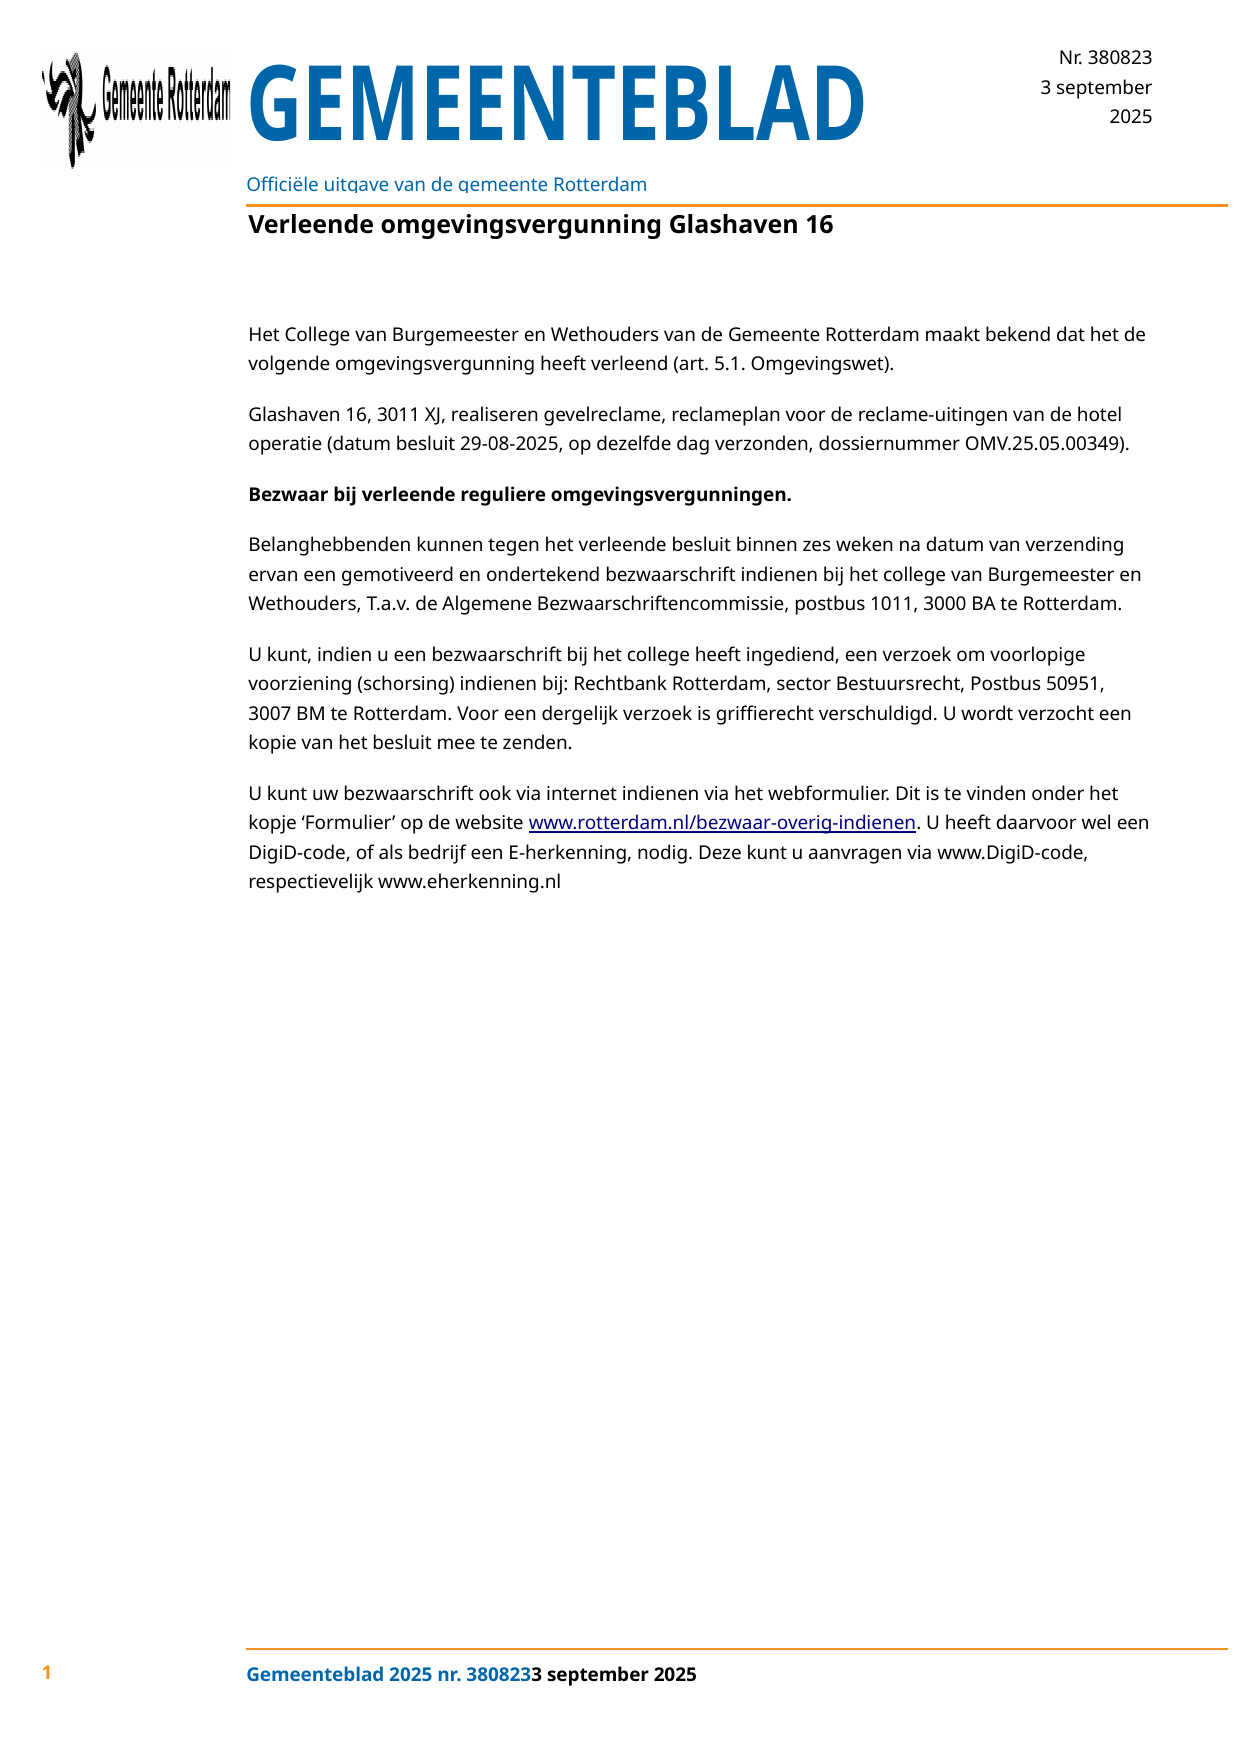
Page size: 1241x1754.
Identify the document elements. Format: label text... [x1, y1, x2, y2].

text Bezwaar bij verleende reguliere omgevingsvergunningen. [248, 481, 1152, 506]
picture [41, 47, 231, 172]
text Verleende omgevingsvergunning Glashaven 16 [248, 207, 1152, 241]
text U kunt, indien u een bezwaarschrift bij het college heeft ingediend, een verzoek om voorlopige voorziening (schorsing) indienen bij: Rechtbank Rotterdam, sector Bestuursrecht, Postbus 50951, 3007 BM te Rotterdam. Voor een dergelijk verzoek is griffierecht verschuldigd. U wordt verzocht een kopie van het besluit mee te zenden. [248, 641, 1152, 755]
text Belanghebbenden kunnen tegen het verleende besluit binnen zes weken na datum van verzending ervan een gemotiveerd en ondertekend bezwaarschrift indienen bij het college van Burgemeester en Wethouders, T.a.v. de Algemene Bezwaarschriftencommissie, postbus 1011, 3000 BA te Rotterdam. [248, 531, 1152, 616]
text U kunt uw bezwaarschrift ook via internet indienen via het webformulier. Dit is te vinden onder het kopje ‘Formulier’ op de website www.rotterdam.nl/bezwaar-overig-indienen. U heeft daarvoor wel een DigiD-code, of als bedrijf een E-herkenning, nodig. Deze kunt u aanvragen via www.DigiD-code, respectievelijk www.eherkenning.nl [248, 780, 1152, 894]
text Glashaven 16, 3011 XJ, realiseren gevelreclame, reclameplan voor de reclame-uitingen van de hotel operatie (datum besluit 29-08-2025, op dezelfde dag verzonden, dossiernummer OMV.25.05.00349). [248, 401, 1152, 456]
text Het College van Burgemeester en Wethouders van de Gemeente Rotterdam maakt bekend dat het de volgende omgevingsvergunning heeft verleend (art. 5.1. Omgevingswet). [248, 321, 1152, 376]
